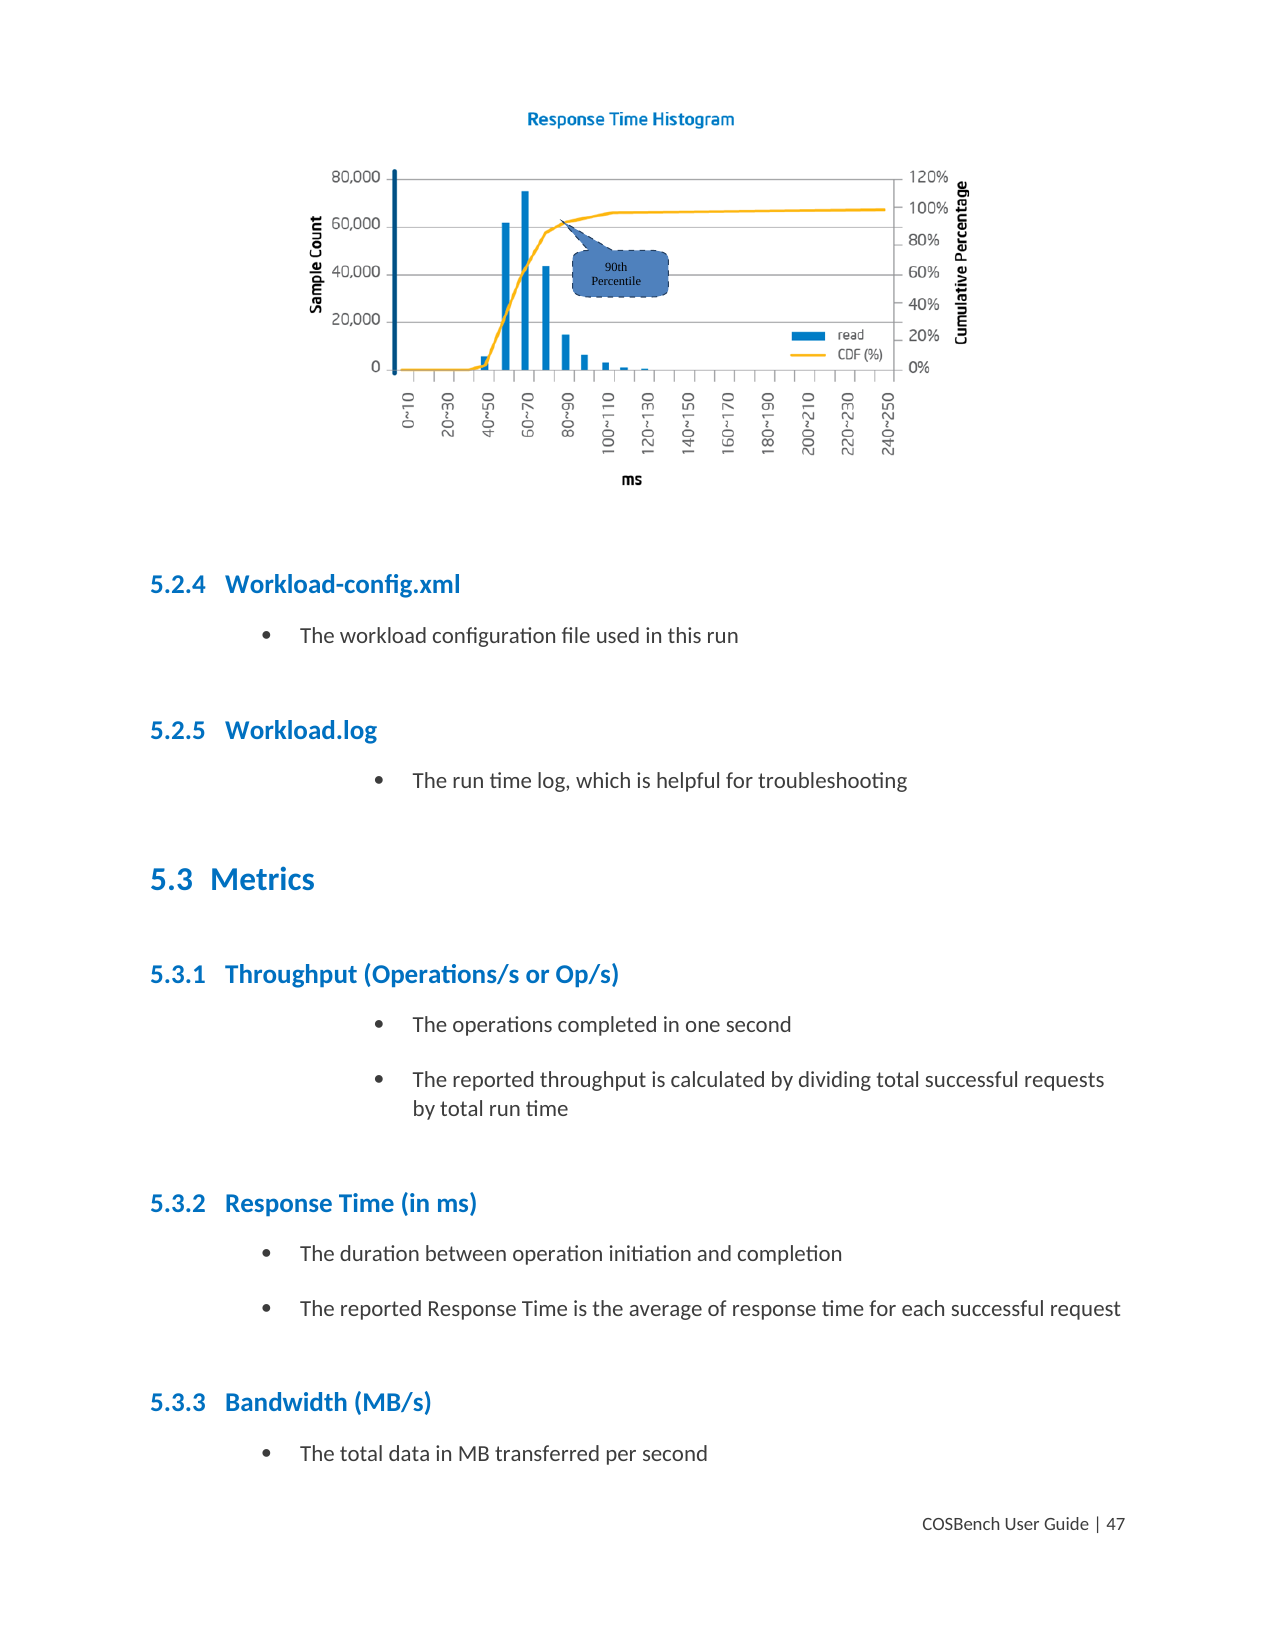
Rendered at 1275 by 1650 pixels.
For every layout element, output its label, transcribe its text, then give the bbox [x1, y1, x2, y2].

subtitle Response Time (in ms) [150, 1186, 1125, 1219]
list The operations completed in one second [375, 1010, 1125, 1038]
subtitle Workload-config.xml [150, 568, 1125, 601]
list The reported Response Time is the average of response time for each successful request [262, 1294, 1125, 1322]
subtitle Bandwidth (MB/s) [150, 1386, 1125, 1419]
list The duration between operation initiation and completion [262, 1239, 1125, 1267]
list The total data in MB transferred per second [262, 1439, 1125, 1467]
list The run time log, which is helpful for troubleshooting [375, 766, 1125, 794]
subtitle Throughput (Operations/s or Op/s) [150, 957, 1125, 990]
subtitle Workload.log [150, 713, 1125, 746]
subtitle Metrics [150, 858, 1125, 899]
list The reported throughput is calculated by dividing total successful requests by total run time [375, 1065, 1125, 1122]
list The workload configuration file used in this run [262, 621, 1125, 649]
